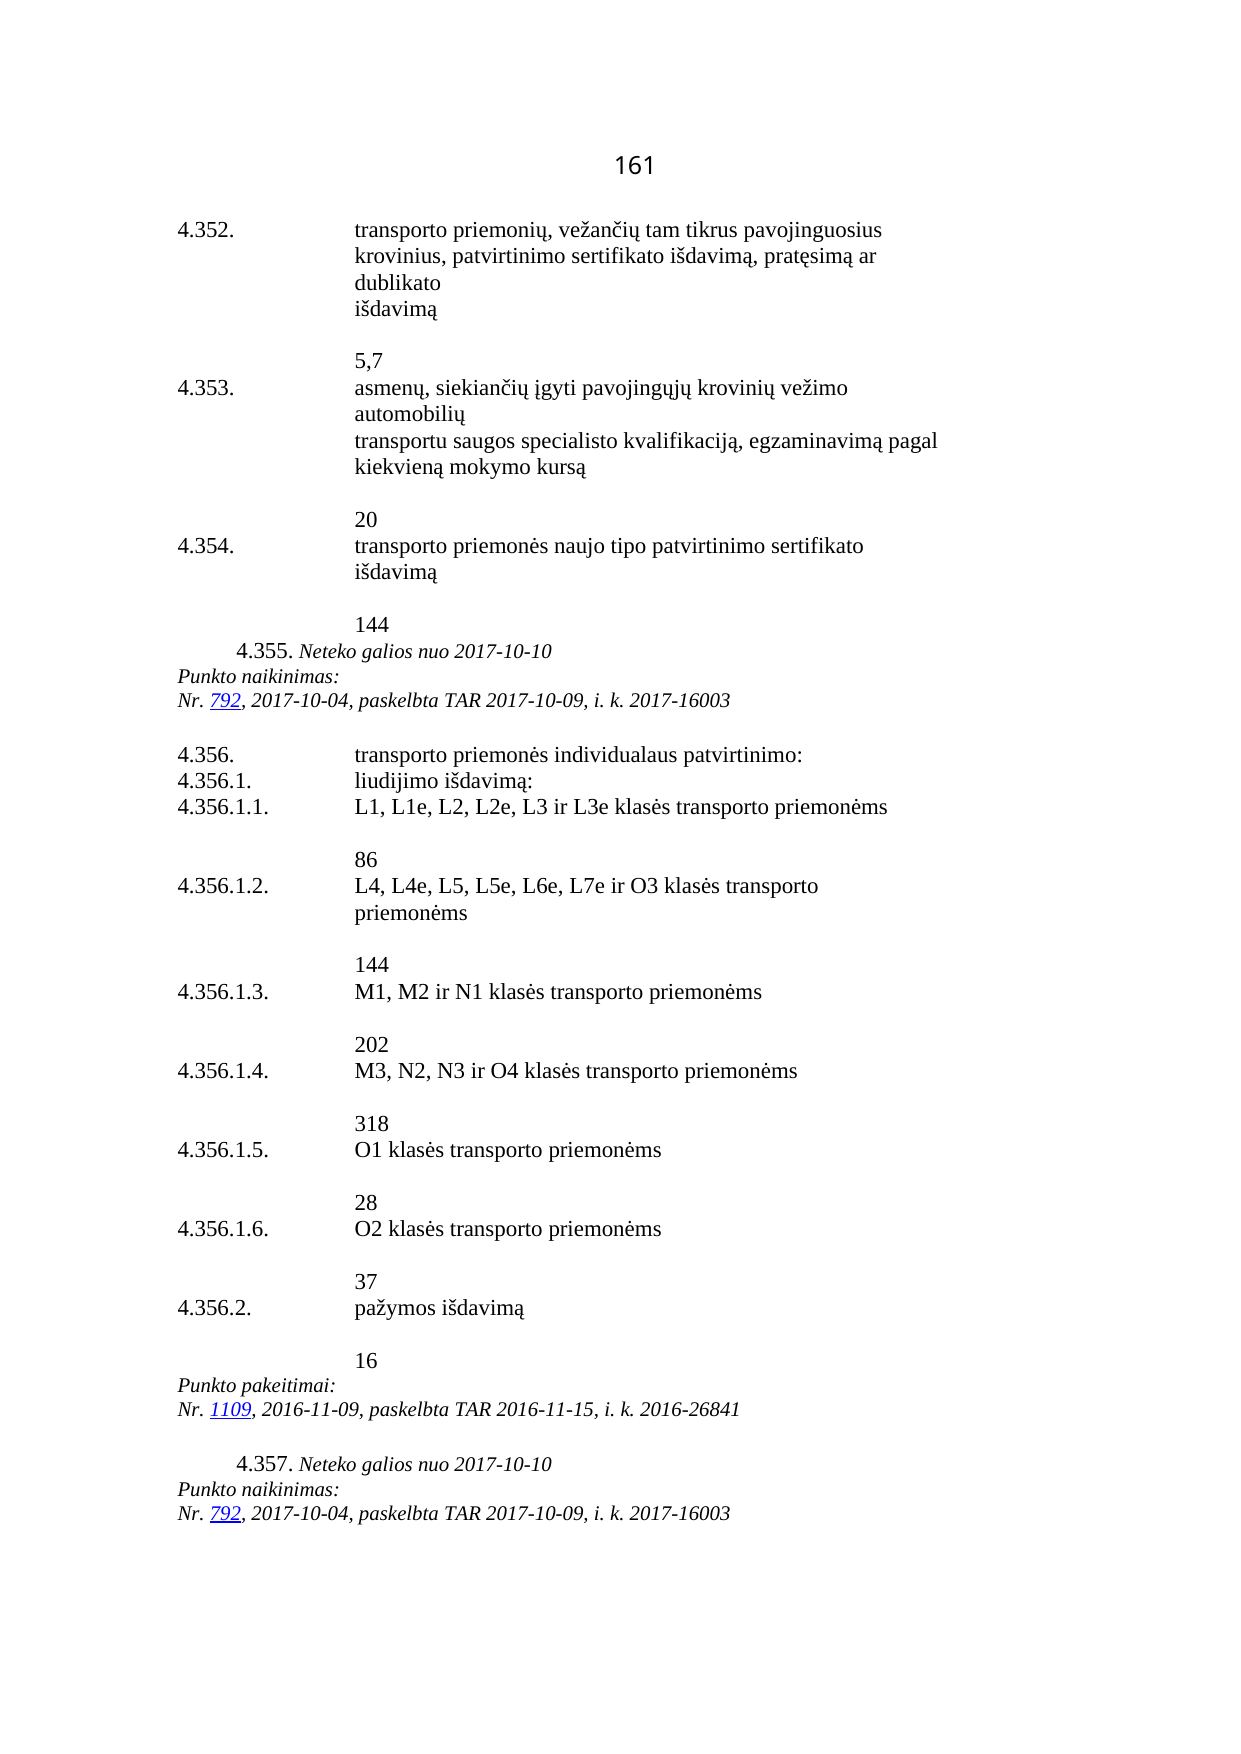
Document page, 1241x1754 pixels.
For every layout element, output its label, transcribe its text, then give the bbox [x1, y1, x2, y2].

text 4.356.1.3. M1, M2 ir N1 klasės transporto priemonėms 202 [177, 978, 892, 1057]
text 4.356.2. pažymos išdavimą 16 [177, 1294, 892, 1373]
text priemonėms 144 [354, 899, 892, 978]
text 4.356.1.4. M3, N2, N3 ir O4 klasės transporto priemonėms 318 [177, 1057, 892, 1136]
text 4.355. Neteko galios nuo 2017-10-10 [177, 637, 1093, 664]
text 4.352. transporto priemonių, vežančių tam tikrus pavojinguosius [177, 216, 945, 242]
text 4.354. transporto priemonės naujo tipo patvirtinimo sertifikato išdavimą 144 [177, 532, 945, 637]
text 4.356.1.1. L1, L1e, L2, L2e, L3 ir L3e klasės transporto priemonėms 86 [177, 793, 892, 872]
text 4.356.1. liudijimo išdavimą: [177, 767, 892, 793]
text kiekvieną mokymo kursą 20 [354, 453, 945, 532]
text Nr. 792, 2017-10-04, paskelbta TAR 2017-10-09, i. k. 2017-16003 [177, 688, 1093, 712]
text Nr. 1109, 2016-11-09, paskelbta TAR 2016-11-15, i. k. 2016-26841 [177, 1397, 1093, 1421]
text Punkto naikinimas: [177, 1476, 1093, 1501]
text transportu saugos specialisto kvalifikaciją, egzaminavimą pagal [354, 427, 945, 453]
text Punkto naikinimas: [177, 664, 1093, 688]
text 4.356.1.5. O1 klasės transporto priemonėms 28 [177, 1136, 892, 1215]
text Punkto pakeitimai: [177, 1373, 1093, 1397]
text 4.357. Neteko galios nuo 2017-10-10 [177, 1450, 1093, 1476]
text 4.356. transporto priemonės individualaus patvirtinimo: [177, 741, 892, 767]
text 4.356.1.6. O2 klasės transporto priemonėms 37 [177, 1215, 892, 1294]
text Nr. 792, 2017-10-04, paskelbta TAR 2017-10-09, i. k. 2017-16003 [177, 1501, 1093, 1524]
text 4.356.1.2. L4, L4e, L5, L5e, L6e, L7e ir O3 klasės transporto [177, 872, 892, 899]
text krovinius, patvirtinimo sertifikato išdavimą, pratęsimą ar dublikato [354, 242, 945, 295]
text išdavimą 5,7 [354, 295, 945, 374]
text 4.353. asmenų, siekiančių įgyti pavojingųjų krovinių vežimo automobilių [177, 374, 945, 427]
